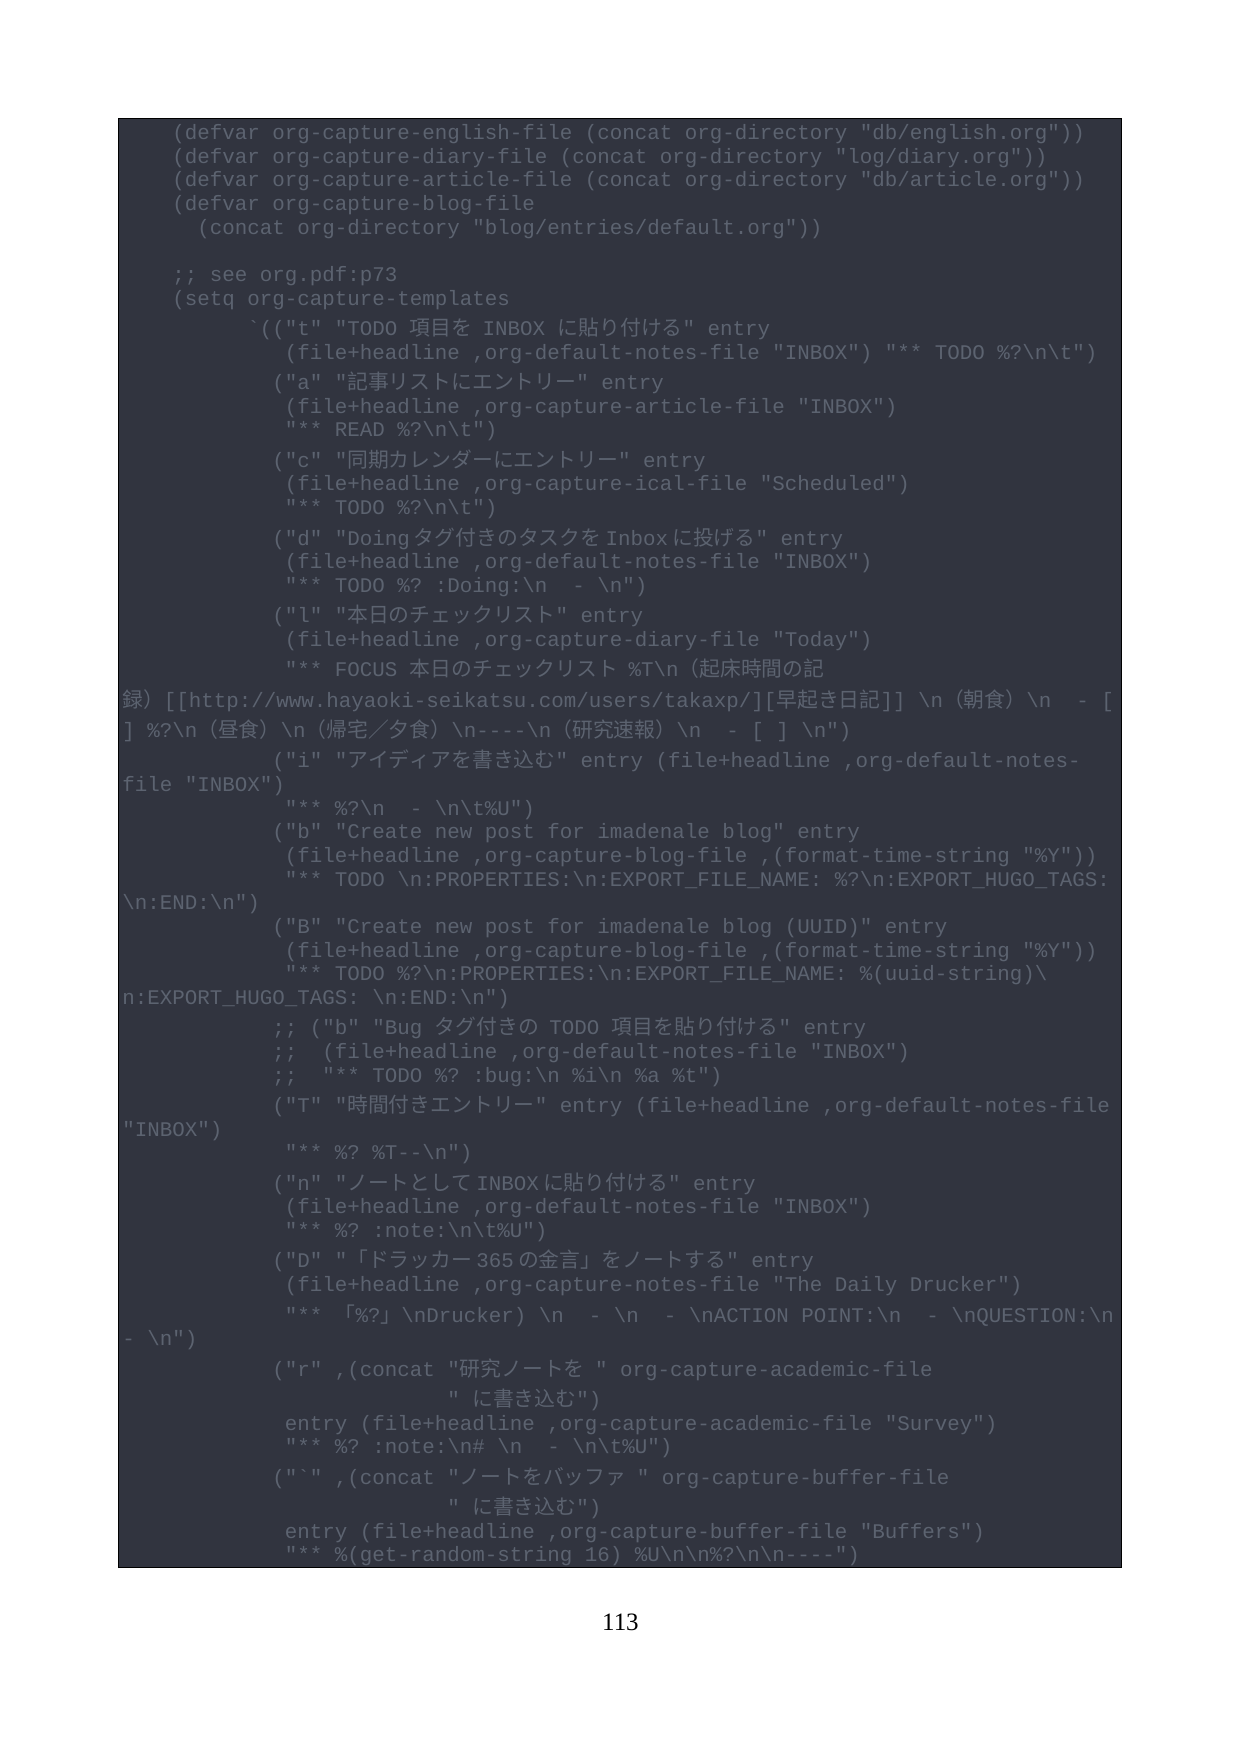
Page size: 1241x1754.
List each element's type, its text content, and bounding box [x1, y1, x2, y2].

text ;; (file+headline ,org-default-notes-file "INBOX") [119, 1037, 1121, 1061]
text (defvar org-capture-diary-file (concat org-directory "log/diary.org")) [119, 142, 1121, 165]
text (setq org-capture-templates [119, 284, 1121, 307]
text ("r" ,(concat "研究ノートを " org-capture-academic-file [119, 1348, 1121, 1378]
text "** TODO %? :Doing:\n - \n") [119, 571, 1121, 594]
text (file+headline ,org-capture-blog-file ,(format-time-string "%Y")) [119, 936, 1121, 959]
text (defvar org-capture-article-file (concat org-directory "db/article.org")) [119, 165, 1121, 189]
text " に書き込む") [119, 1486, 1121, 1517]
text " に書き込む") [119, 1378, 1121, 1409]
text (file+headline ,org-capture-notes-file "The Daily Drucker") [119, 1270, 1121, 1294]
text ("b" "Create new post for imadenale blog" entry [119, 817, 1121, 841]
text "** 「%?」\nDrucker) \n - \n - \nACTION POINT:\n - \nQUESTION:\n - \n") [119, 1294, 1121, 1348]
text (file+headline ,org-capture-article-file "INBOX") [119, 392, 1121, 415]
text (file+headline ,org-default-notes-file "INBOX") "** TODO %?\n\t") [119, 338, 1121, 361]
text (file+headline ,org-capture-diary-file "Today") [119, 625, 1121, 648]
text ("c" "同期カレンダーにエントリー" entry [119, 439, 1121, 469]
text "** %? :note:\n# \n - \n\t%U") [119, 1432, 1121, 1456]
text (file+headline ,org-default-notes-file "INBOX") [119, 1192, 1121, 1216]
text (file+headline ,org-capture-ical-file "Scheduled") [119, 469, 1121, 493]
text "** TODO \n:PROPERTIES:\n:EXPORT_FILE_NAME: %?\n:EXPORT_HUGO_TAGS: \n:END:\n") [119, 865, 1121, 912]
text entry (file+headline ,org-capture-academic-file "Survey") [119, 1409, 1121, 1432]
text "** TODO %?\n\t") [119, 493, 1121, 517]
text ("B" "Create new post for imadenale blog (UUID)" entry [119, 912, 1121, 936]
text (defvar org-capture-blog-file [119, 189, 1121, 213]
text "** FOCUS 本日のチェックリスト %T\n（起床時間の記録）[[http://www.hayaoki-seikatsu.com/users/takaxp/][早起き日記]] \n（朝食）\n - [ ] %?\n（昼食）\n（帰宅／夕食）\n----\n（研究速報）\n - [ ] \n") [119, 648, 1121, 740]
text (defvar org-capture-english-file (concat org-directory "db/english.org")) [119, 119, 1121, 142]
text ;; ("b" "Bug タグ付きの TODO 項目を貼り付ける" entry [119, 1007, 1121, 1037]
text (file+headline ,org-default-notes-file "INBOX") [119, 547, 1121, 571]
text ;; "** TODO %? :bug:\n %i\n %a %t") [119, 1061, 1121, 1084]
text ("`" ,(concat "ノートをバッファ " org-capture-buffer-file [119, 1456, 1121, 1486]
text ("D" "「ドラッカー365の金言」をノートする" entry [119, 1240, 1121, 1270]
text "** %? :note:\n\t%U") [119, 1216, 1121, 1240]
text ("l" "本日のチェックリスト" entry [119, 594, 1121, 625]
text entry (file+headline ,org-capture-buffer-file "Buffers") [119, 1517, 1121, 1541]
text ("T" "時間付きエントリー" entry (file+headline ,org-default-notes-file "INBOX") [119, 1084, 1121, 1138]
text ("n" "ノートとしてINBOXに貼り付ける" entry [119, 1162, 1121, 1192]
text "** %? %T--\n") [119, 1138, 1121, 1162]
text (file+headline ,org-capture-blog-file ,(format-time-string "%Y")) [119, 841, 1121, 865]
text "** TODO %?\n:PROPERTIES:\n:EXPORT_FILE_NAME: %(uuid-string)\n:EXPORT_HUGO_TAGS: \n:END:\n") [119, 959, 1121, 1007]
text "** %?\n - \n\t%U") [119, 794, 1121, 817]
text `(("t" "TODO 項目を INBOX に貼り付ける" entry [119, 307, 1121, 338]
text "** %(get-random-string 16) %U\n\n%?\n\n----") [119, 1541, 1121, 1567]
text ("i" "アイディアを書き込む" entry (file+headline ,org-default-notes-file "INBOX") [119, 740, 1121, 794]
text ;; see org.pdf:p73 [119, 260, 1121, 284]
text ("d" "Doingタグ付きのタスクをInboxに投げる" entry [119, 517, 1121, 547]
text ("a" "記事リストにエントリー" entry [119, 361, 1121, 392]
text "** READ %?\n\t") [119, 415, 1121, 439]
text (concat org-directory "blog/entries/default.org")) [119, 213, 1121, 236]
